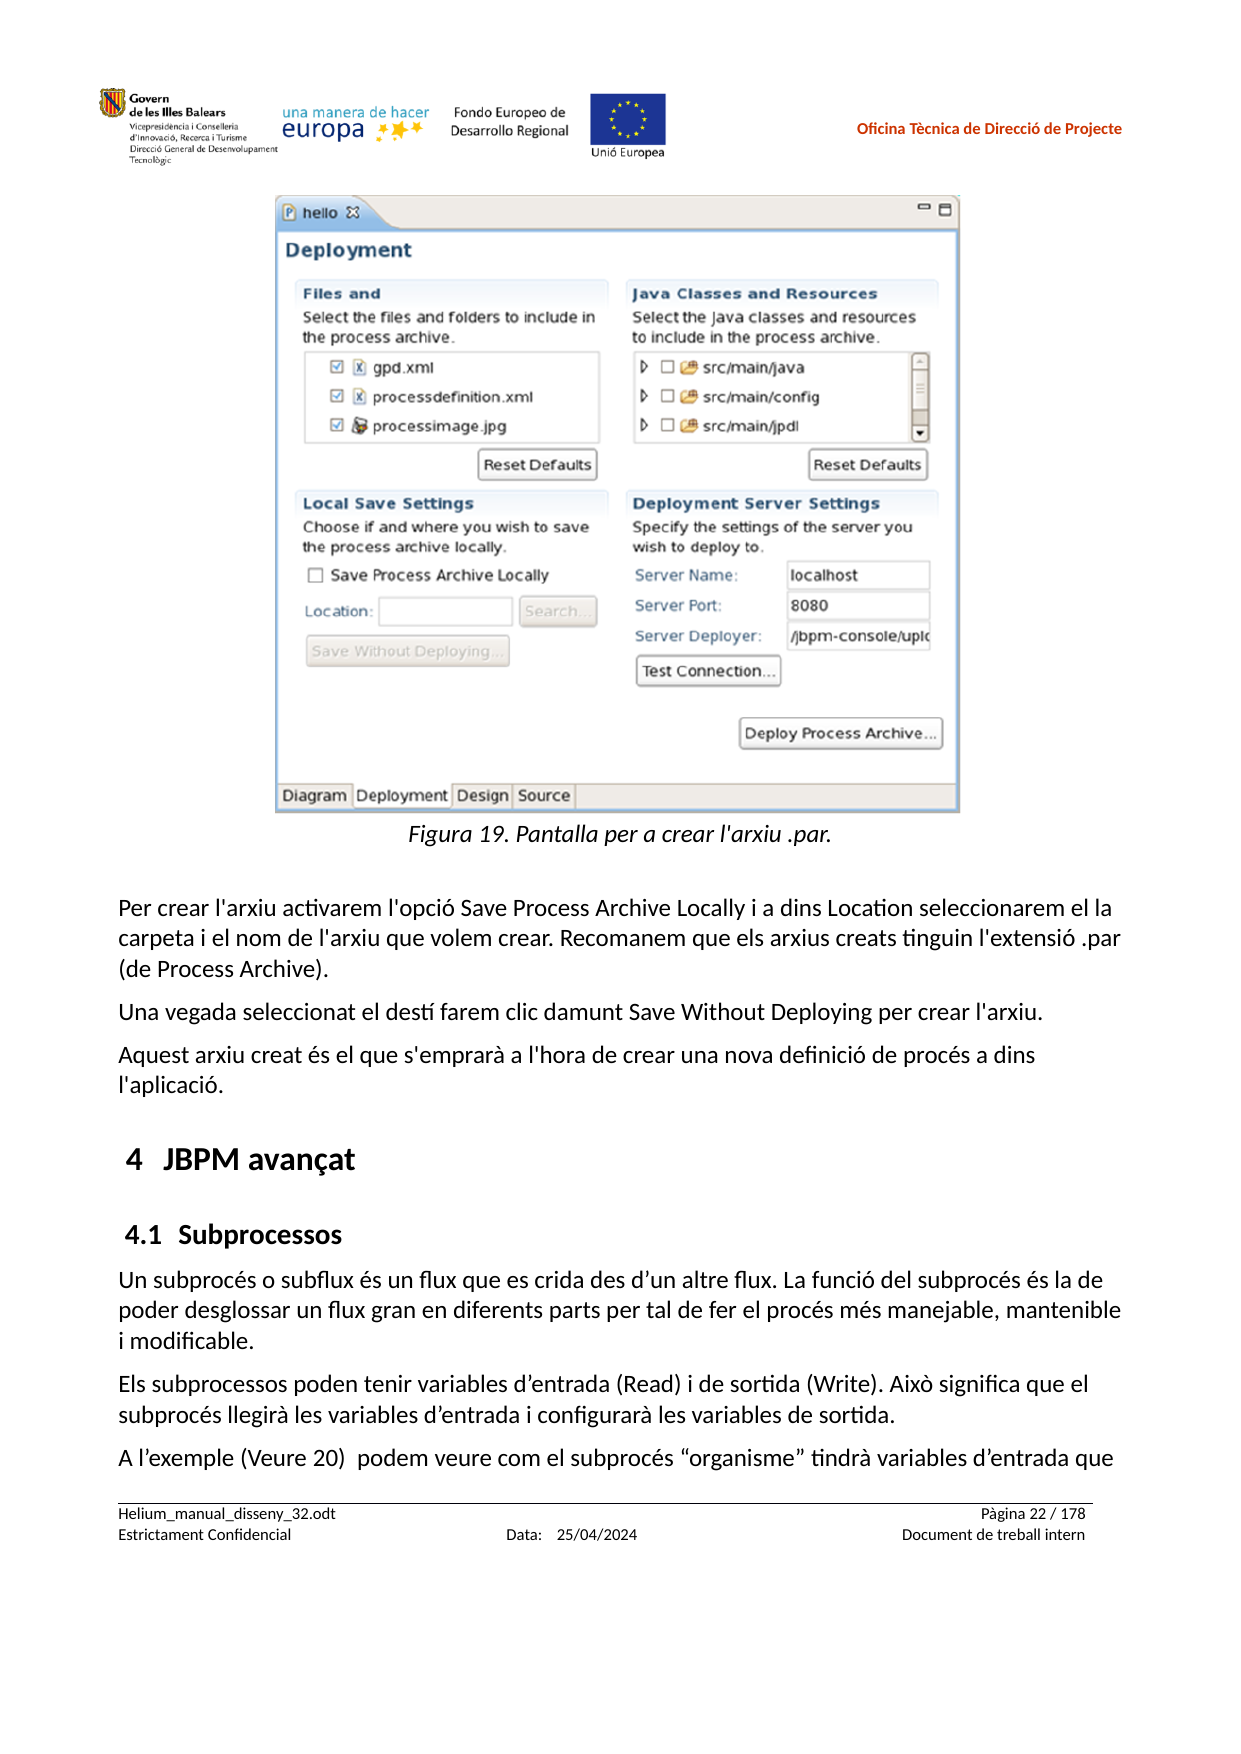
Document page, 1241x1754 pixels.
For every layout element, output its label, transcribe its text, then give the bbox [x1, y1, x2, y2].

subtitle JBPM avançat [118, 1138, 1122, 1178]
text Els subprocessos poden tenir variables d’entrada (Read) i de sortida (Write). Això significa que el subprocés llegirà les variables d’entrada i configurarà les variables de sortida. [118, 1368, 1122, 1429]
picture [273, 193, 967, 819]
picture [99, 87, 668, 166]
text Aquest arxiu creat és el que s'emprarà a l'hora de crear una nova definició de procés a dins l'aplicació. [118, 1039, 1122, 1100]
text Per crear l'arxiu activarem l'opció Save Process Archive Locally i a dins Location seleccionarem el la carpeta i el nom de l'arxiu que volem crear. Recomanem que els arxius creats tinguin l'extensió .par (de Process Archive). [118, 892, 1122, 983]
text A l’exemple (Veure 20) podem veure com el subprocés “organisme” tindrà variables d’entrada que [118, 1442, 1122, 1472]
text Una vegada seleccionat el destí farem clic damunt Save Without Deploying per crear l'arxiu. [118, 996, 1122, 1027]
text Figura 19. Pantalla per a crear l'arxiu .par. [274, 819, 967, 849]
text Un subprocés o subflux és un flux que es crida des d’un altre flux. La funció del subprocés és la de poder desglossar un flux gran en diferents parts per tal de fer el procés més manejable, mantenible i modificable. [118, 1264, 1122, 1356]
subtitle Subprocessos [118, 1216, 1122, 1252]
